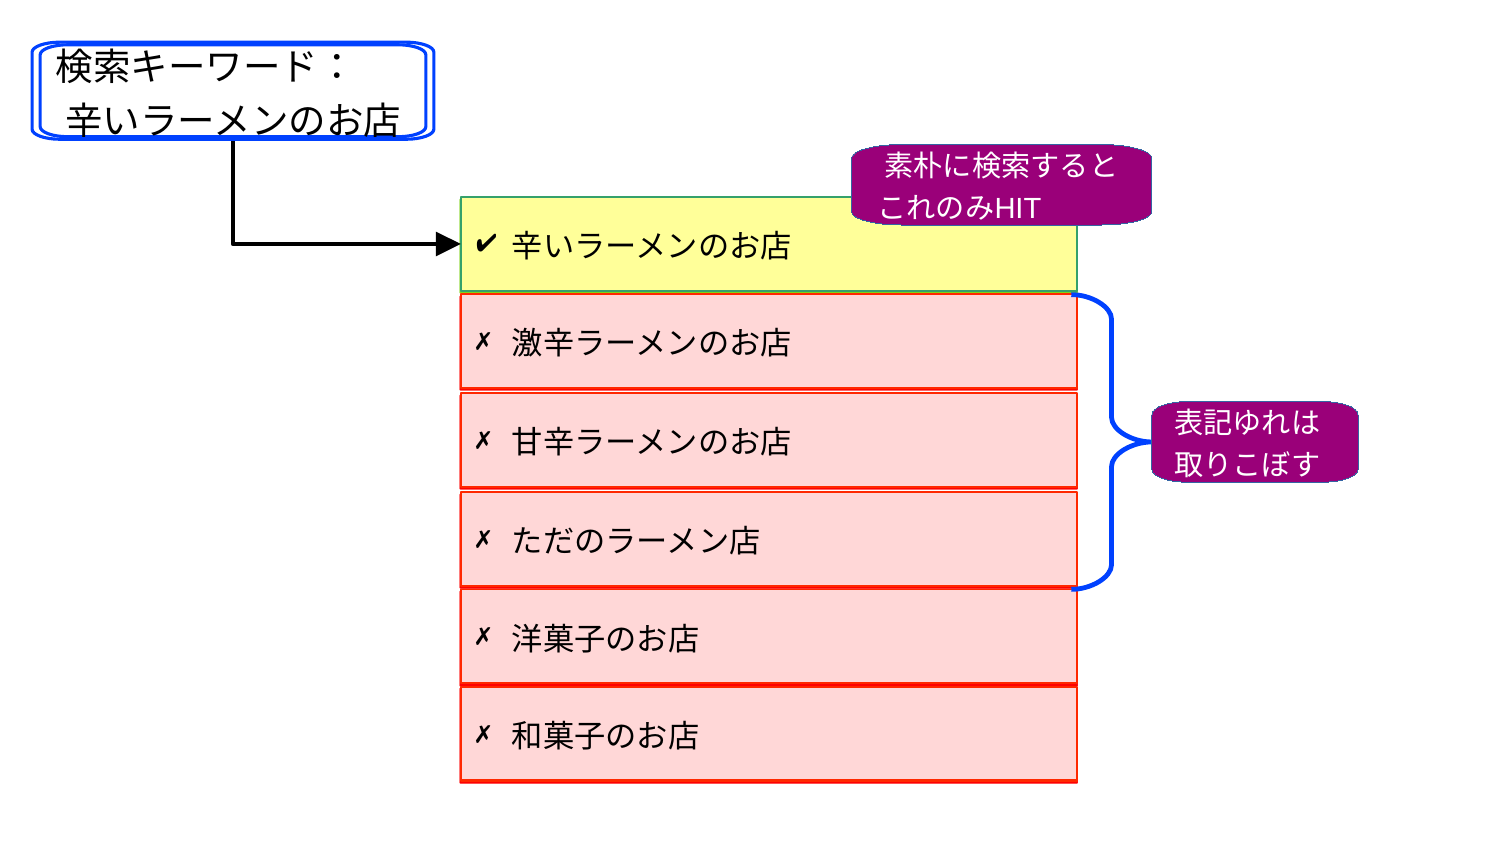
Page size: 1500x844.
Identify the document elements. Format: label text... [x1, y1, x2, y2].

text_box 激辛ラーメンのお店 [460, 294, 1077, 388]
text_box [32, 42, 434, 140]
text_box 表記ゆれは 取りこぼす [1151, 401, 1359, 483]
text_box 洋菓子のお店 [460, 589, 1077, 684]
text_box 検索キーワード： 辛いラーメンのお店 [40, 44, 426, 137]
text_box 素朴に検索すると これのみHIT [851, 144, 1152, 226]
text_box 甘辛ラーメンのお店 [460, 393, 1077, 487]
text_box ただのラーメン店 [460, 492, 1077, 586]
text_box 和菓子のお店 [460, 686, 1077, 781]
text_box 辛いラーメンのお店 [460, 197, 1077, 291]
